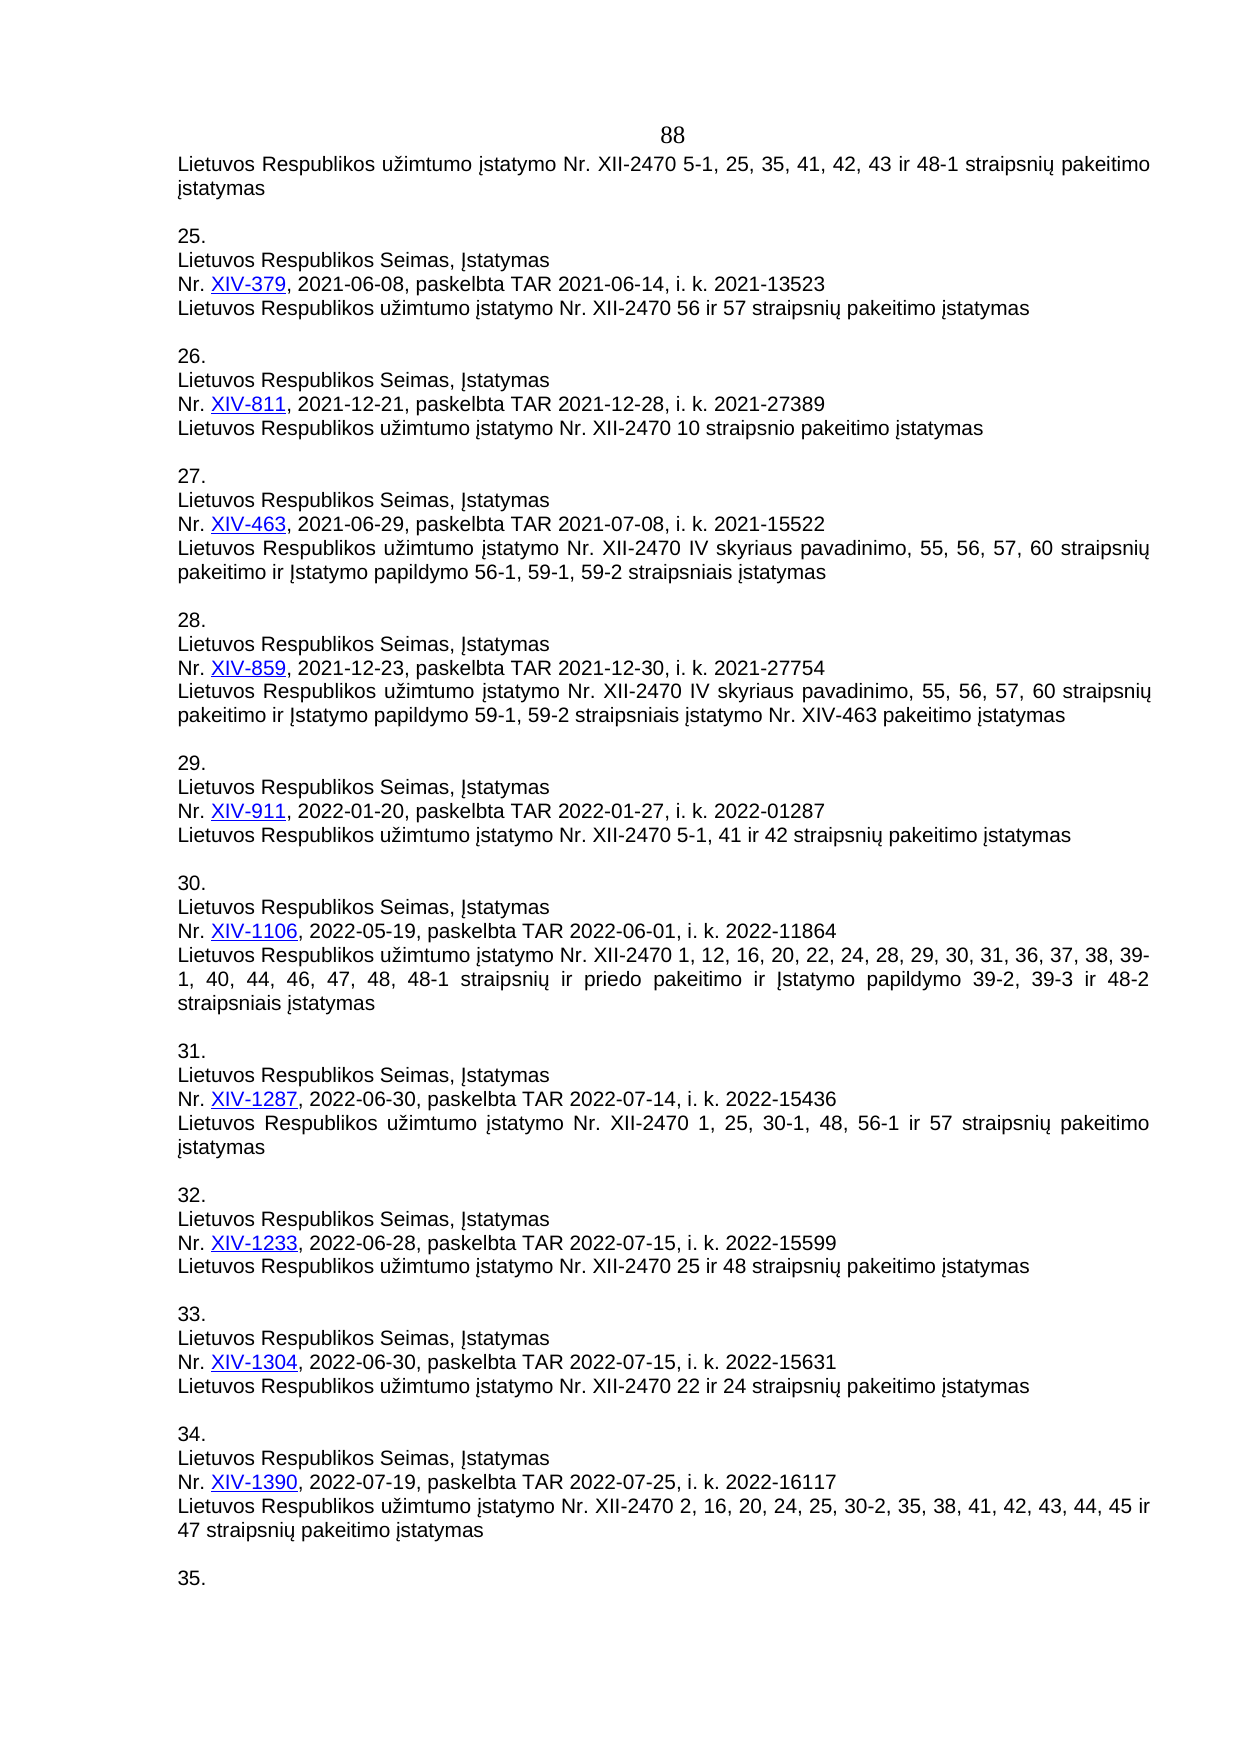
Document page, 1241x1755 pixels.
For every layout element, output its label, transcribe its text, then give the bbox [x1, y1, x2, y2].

text Lietuvos Respublikos užimtumo įstatymo Nr. XII-2470 5-1, 25, 35, 41, 42, 43 ir 48-1 straipsnių pakeitimo įstatymas [177, 152, 1152, 200]
text Lietuvos Respublikos užimtumo įstatymo Nr. XII-2470 56 ir 57 straipsnių pakeitimo įstatymas [177, 296, 1152, 320]
text 28. [177, 607, 1152, 631]
text Lietuvos Respublikos Seimas, Įstatymas [177, 1206, 1152, 1230]
text Lietuvos Respublikos užimtumo įstatymo Nr. XII-2470 5-1, 41 ir 42 straipsnių pakeitimo įstatymas [177, 823, 1152, 847]
text Nr. XIV-911, 2022-01-20, paskelbta TAR 2022-01-27, i. k. 2022-01287 [177, 799, 1152, 823]
text Nr. XIV-1390, 2022-07-19, paskelbta TAR 2022-07-25, i. k. 2022-16117 [177, 1470, 1152, 1494]
text Lietuvos Respublikos Seimas, Įstatymas [177, 1326, 1152, 1350]
text 30. [177, 871, 1152, 895]
text Lietuvos Respublikos Seimas, Įstatymas [177, 895, 1152, 919]
text 31. [177, 1039, 1152, 1063]
text Nr. XIV-811, 2021-12-21, paskelbta TAR 2021-12-28, i. k. 2021-27389 [177, 392, 1152, 416]
text Nr. XIV-1233, 2022-06-28, paskelbta TAR 2022-07-15, i. k. 2022-15599 [177, 1230, 1152, 1254]
text 34. [177, 1422, 1152, 1446]
text Lietuvos Respublikos Seimas, Įstatymas [177, 488, 1152, 512]
text Lietuvos Respublikos Seimas, Įstatymas [177, 248, 1152, 272]
text Nr. XIV-1304, 2022-06-30, paskelbta TAR 2022-07-15, i. k. 2022-15631 [177, 1350, 1152, 1374]
text Lietuvos Respublikos užimtumo įstatymo Nr. XII-2470 10 straipsnio pakeitimo įstatymas [177, 416, 1152, 440]
text Lietuvos Respublikos užimtumo įstatymo Nr. XII-2470 25 ir 48 straipsnių pakeitimo įstatymas [177, 1254, 1152, 1278]
text Lietuvos Respublikos užimtumo įstatymo Nr. XII-2470 1, 25, 30-1, 48, 56-1 ir 57 straipsnių pakeitimo įstatymas [177, 1111, 1152, 1158]
text 32. [177, 1182, 1152, 1206]
text Lietuvos Respublikos užimtumo įstatymo Nr. XII-2470 2, 16, 20, 24, 25, 30-2, 35, 38, 41, 42, 43, 44, 45 ir 47 straipsnių pakeitimo įstatymas [177, 1494, 1152, 1542]
text Nr. XIV-463, 2021-06-29, paskelbta TAR 2021-07-08, i. k. 2021-15522 [177, 512, 1152, 536]
text 33. [177, 1302, 1152, 1326]
text 29. [177, 751, 1152, 775]
text 35. [177, 1566, 1152, 1590]
text Nr. XIV-1106, 2022-05-19, paskelbta TAR 2022-06-01, i. k. 2022-11864 [177, 919, 1152, 943]
text Nr. XIV-859, 2021-12-23, paskelbta TAR 2021-12-30, i. k. 2021-27754 [177, 655, 1152, 679]
text Lietuvos Respublikos užimtumo įstatymo Nr. XII-2470 1, 12, 16, 20, 22, 24, 28, 29, 30, 31, 36, 37, 38, 39-1, 40, 44, 46, 47, 48, 48-1 straipsnių ir priedo pakeitimo ir Įstatymo papildymo 39-2, 39-3 ir 48-2 straipsniais įstatymas [177, 943, 1152, 1015]
text Lietuvos Respublikos užimtumo įstatymo Nr. XII-2470 IV skyriaus pavadinimo, 55, 56, 57, 60 straipsnių pakeitimo ir Įstatymo papildymo 56-1, 59-1, 59-2 straipsniais įstatymas [177, 536, 1152, 583]
text 27. [177, 464, 1152, 488]
text 26. [177, 344, 1152, 368]
text 25. [177, 224, 1152, 248]
text Lietuvos Respublikos Seimas, Įstatymas [177, 631, 1152, 655]
text Lietuvos Respublikos Seimas, Įstatymas [177, 368, 1152, 392]
text Lietuvos Respublikos užimtumo įstatymo Nr. XII-2470 IV skyriaus pavadinimo, 55, 56, 57, 60 straipsnių pakeitimo ir Įstatymo papildymo 59-1, 59-2 straipsniais įstatymo Nr. XIV-463 pakeitimo įstatymas [177, 679, 1152, 727]
text Lietuvos Respublikos Seimas, Įstatymas [177, 1063, 1152, 1087]
text Lietuvos Respublikos Seimas, Įstatymas [177, 775, 1152, 799]
text Nr. XIV-379, 2021-06-08, paskelbta TAR 2021-06-14, i. k. 2021-13523 [177, 272, 1152, 296]
text Lietuvos Respublikos Seimas, Įstatymas [177, 1446, 1152, 1470]
text Lietuvos Respublikos užimtumo įstatymo Nr. XII-2470 22 ir 24 straipsnių pakeitimo įstatymas [177, 1374, 1152, 1398]
text Nr. XIV-1287, 2022-06-30, paskelbta TAR 2022-07-14, i. k. 2022-15436 [177, 1087, 1152, 1111]
